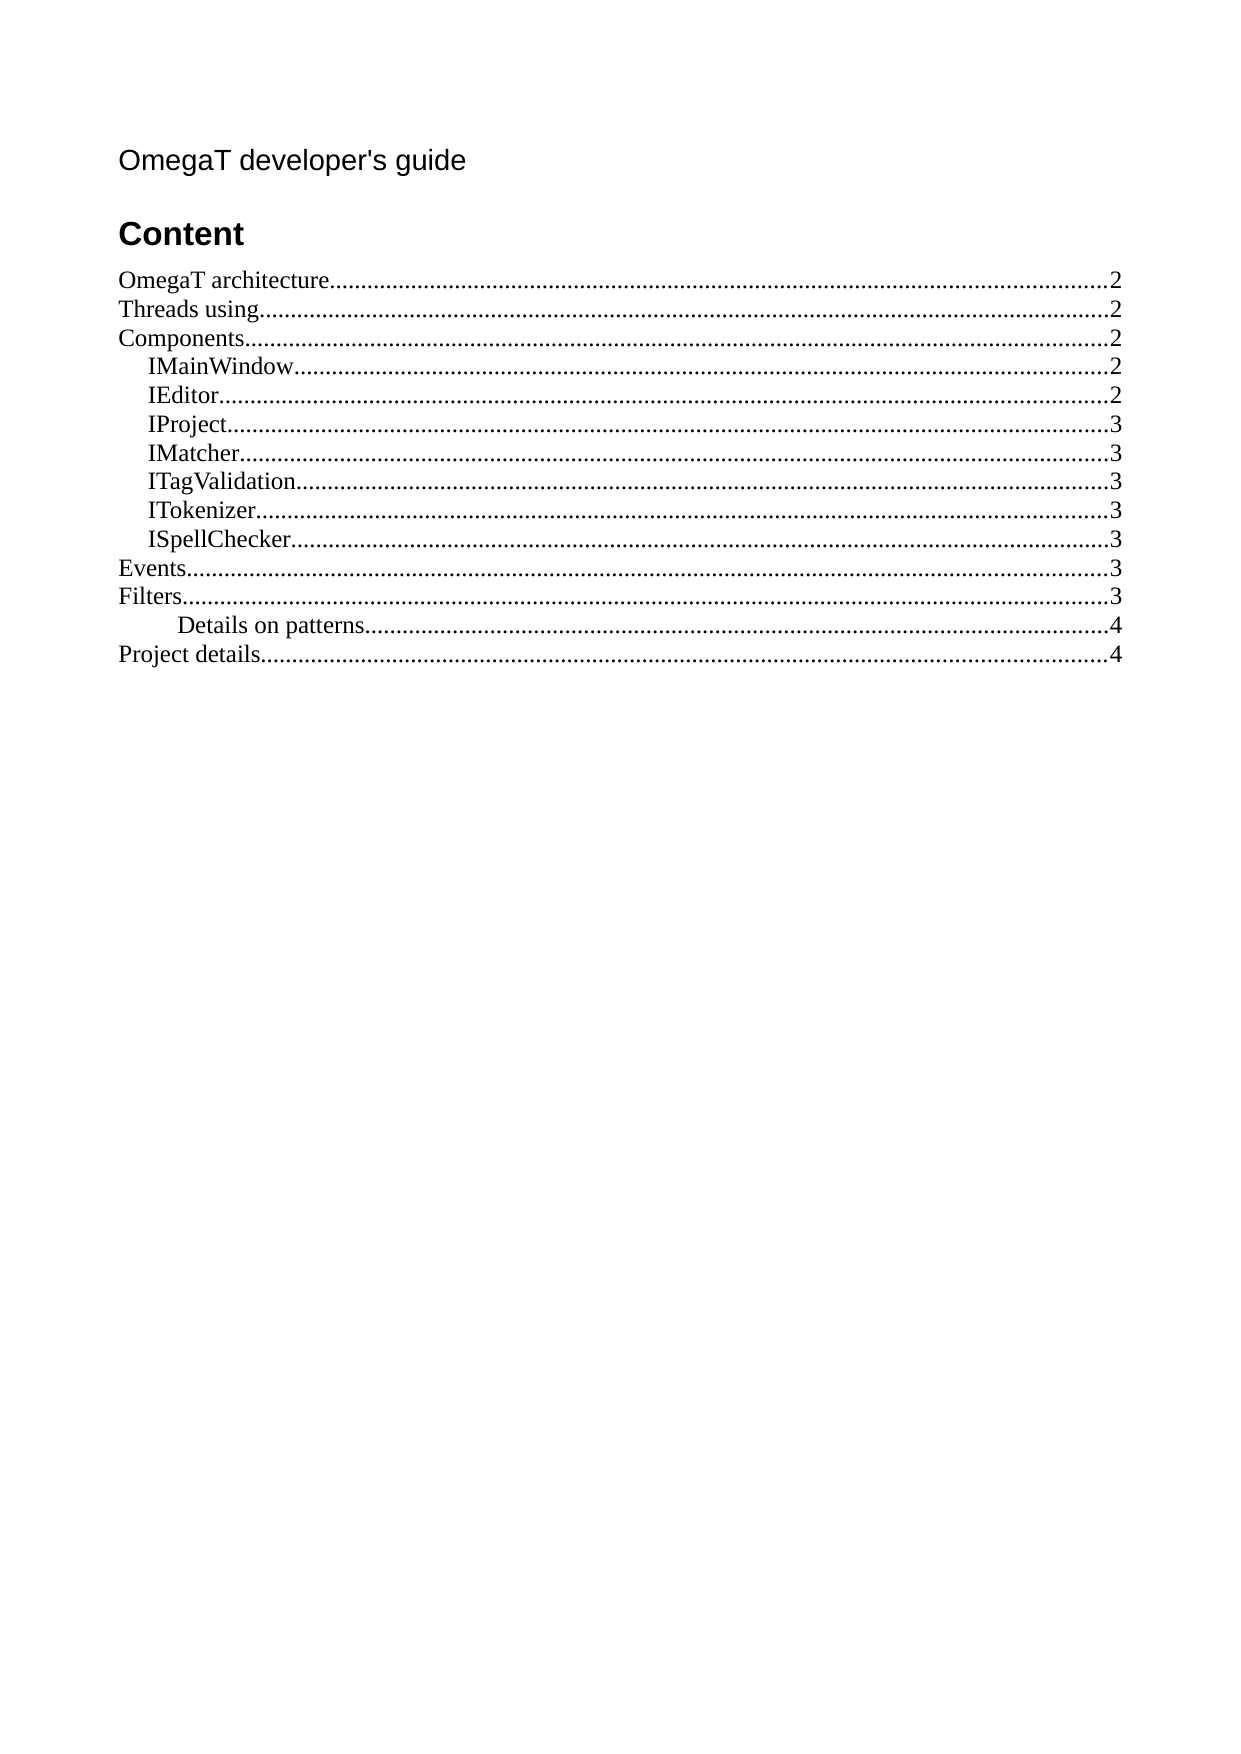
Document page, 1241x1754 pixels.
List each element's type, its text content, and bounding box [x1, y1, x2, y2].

text Filters 3 [118, 581, 1122, 610]
text Details on patterns 4 [177, 610, 1122, 639]
text Project details 4 [118, 639, 1122, 668]
text IMainWindow 2 [148, 351, 1122, 380]
text Events 3 [118, 553, 1122, 581]
text Threads using 2 [118, 294, 1122, 323]
text IEditor 2 [148, 380, 1122, 409]
text ITokenizer 3 [148, 495, 1122, 524]
title OmegaT developer's guide [118, 143, 1122, 177]
subtitle Content [118, 214, 1122, 253]
text IMatcher 3 [148, 438, 1122, 466]
text ITagValidation 3 [148, 466, 1122, 495]
text ISpellChecker 3 [148, 524, 1122, 553]
text IProject 3 [148, 409, 1122, 438]
text OmegaT architecture 2 [118, 265, 1122, 294]
text Components 2 [118, 323, 1122, 351]
